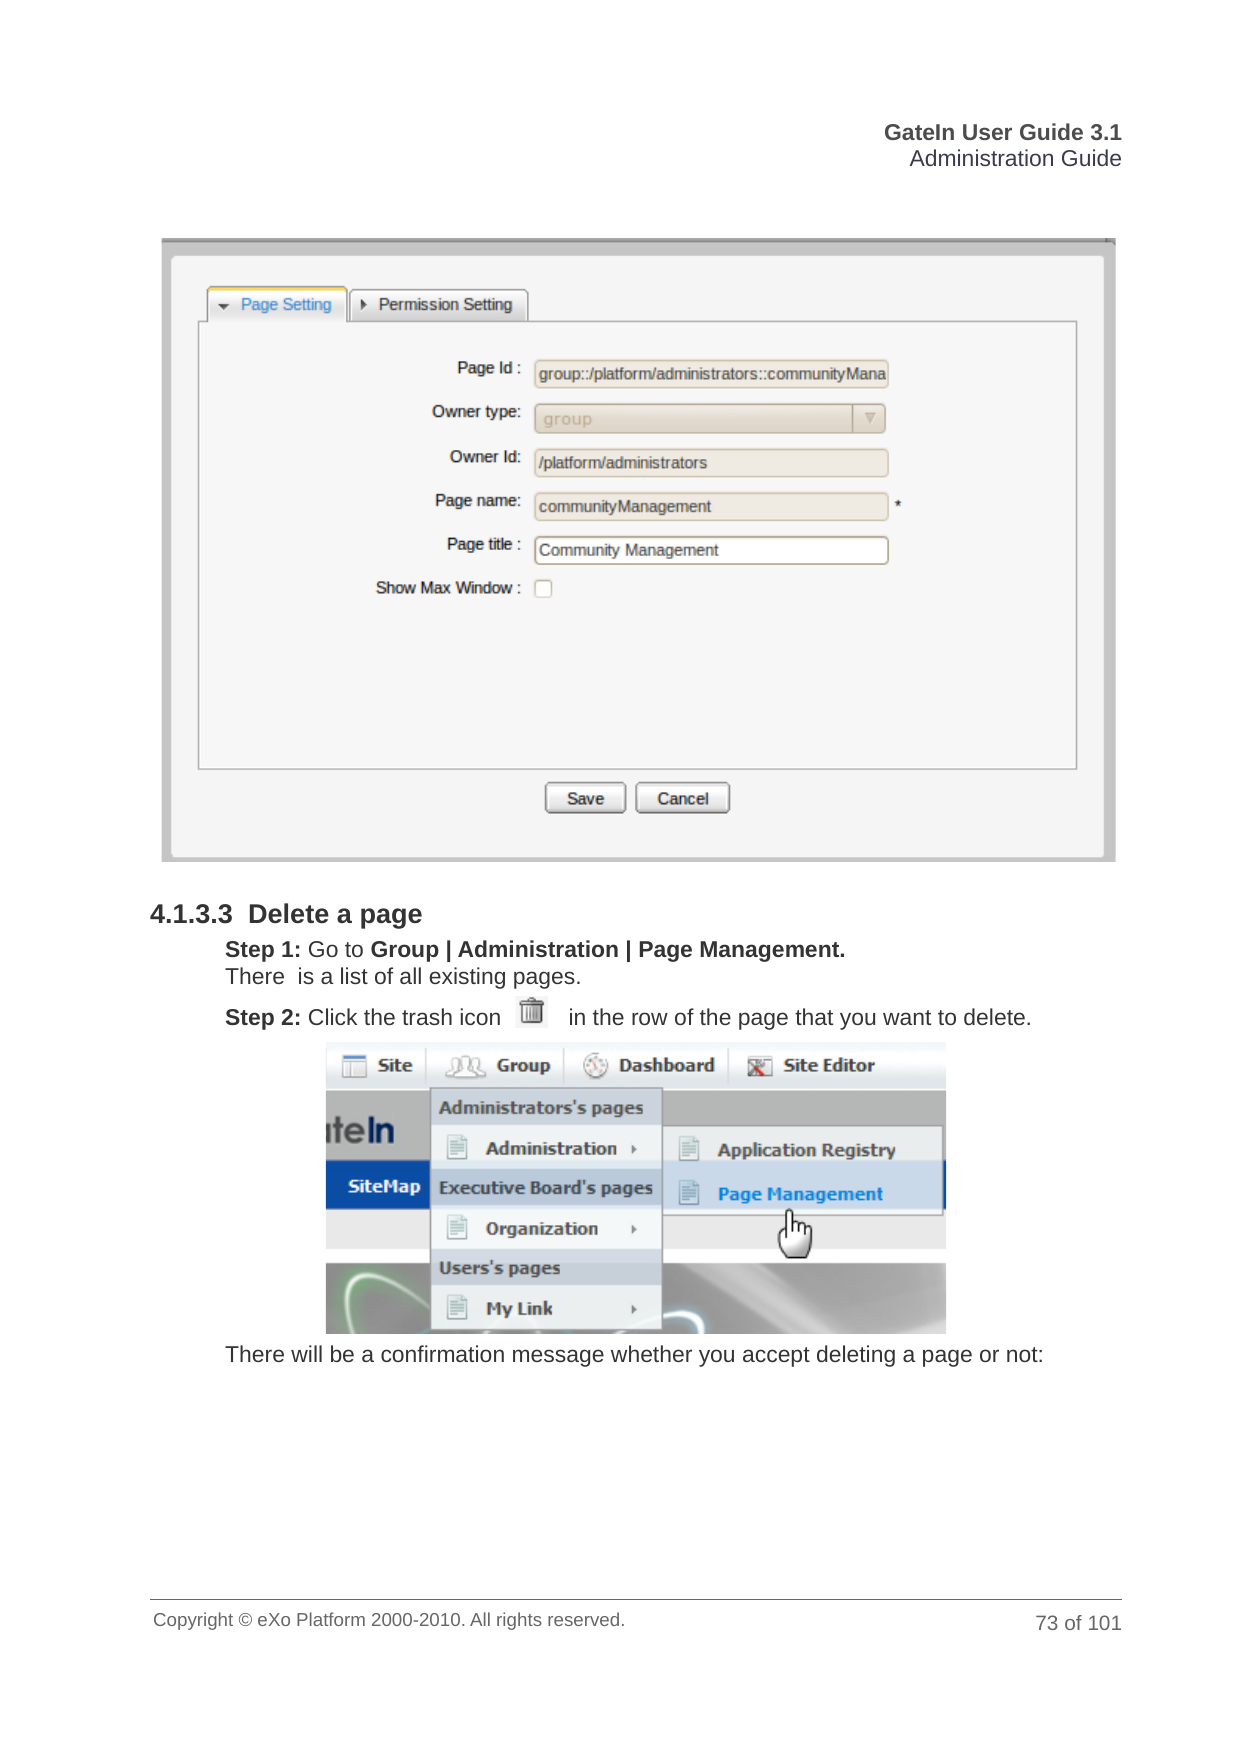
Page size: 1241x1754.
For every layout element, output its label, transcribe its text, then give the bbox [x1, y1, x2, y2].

list Step 1: Go to Group | Administration | Page Management. [187, 936, 1122, 963]
picture [161, 238, 1116, 862]
list There is a list of all existing pages. [187, 963, 1122, 989]
list Step 2: Click the trash icon in the row of the page that you want to delete. [187, 989, 1122, 1035]
picture [515, 996, 549, 1028]
list There will be a confirmation message whether you accept deleting a page or not: [187, 1334, 1122, 1367]
picture [325, 1042, 947, 1334]
subtitle Delete a page [150, 898, 1122, 929]
